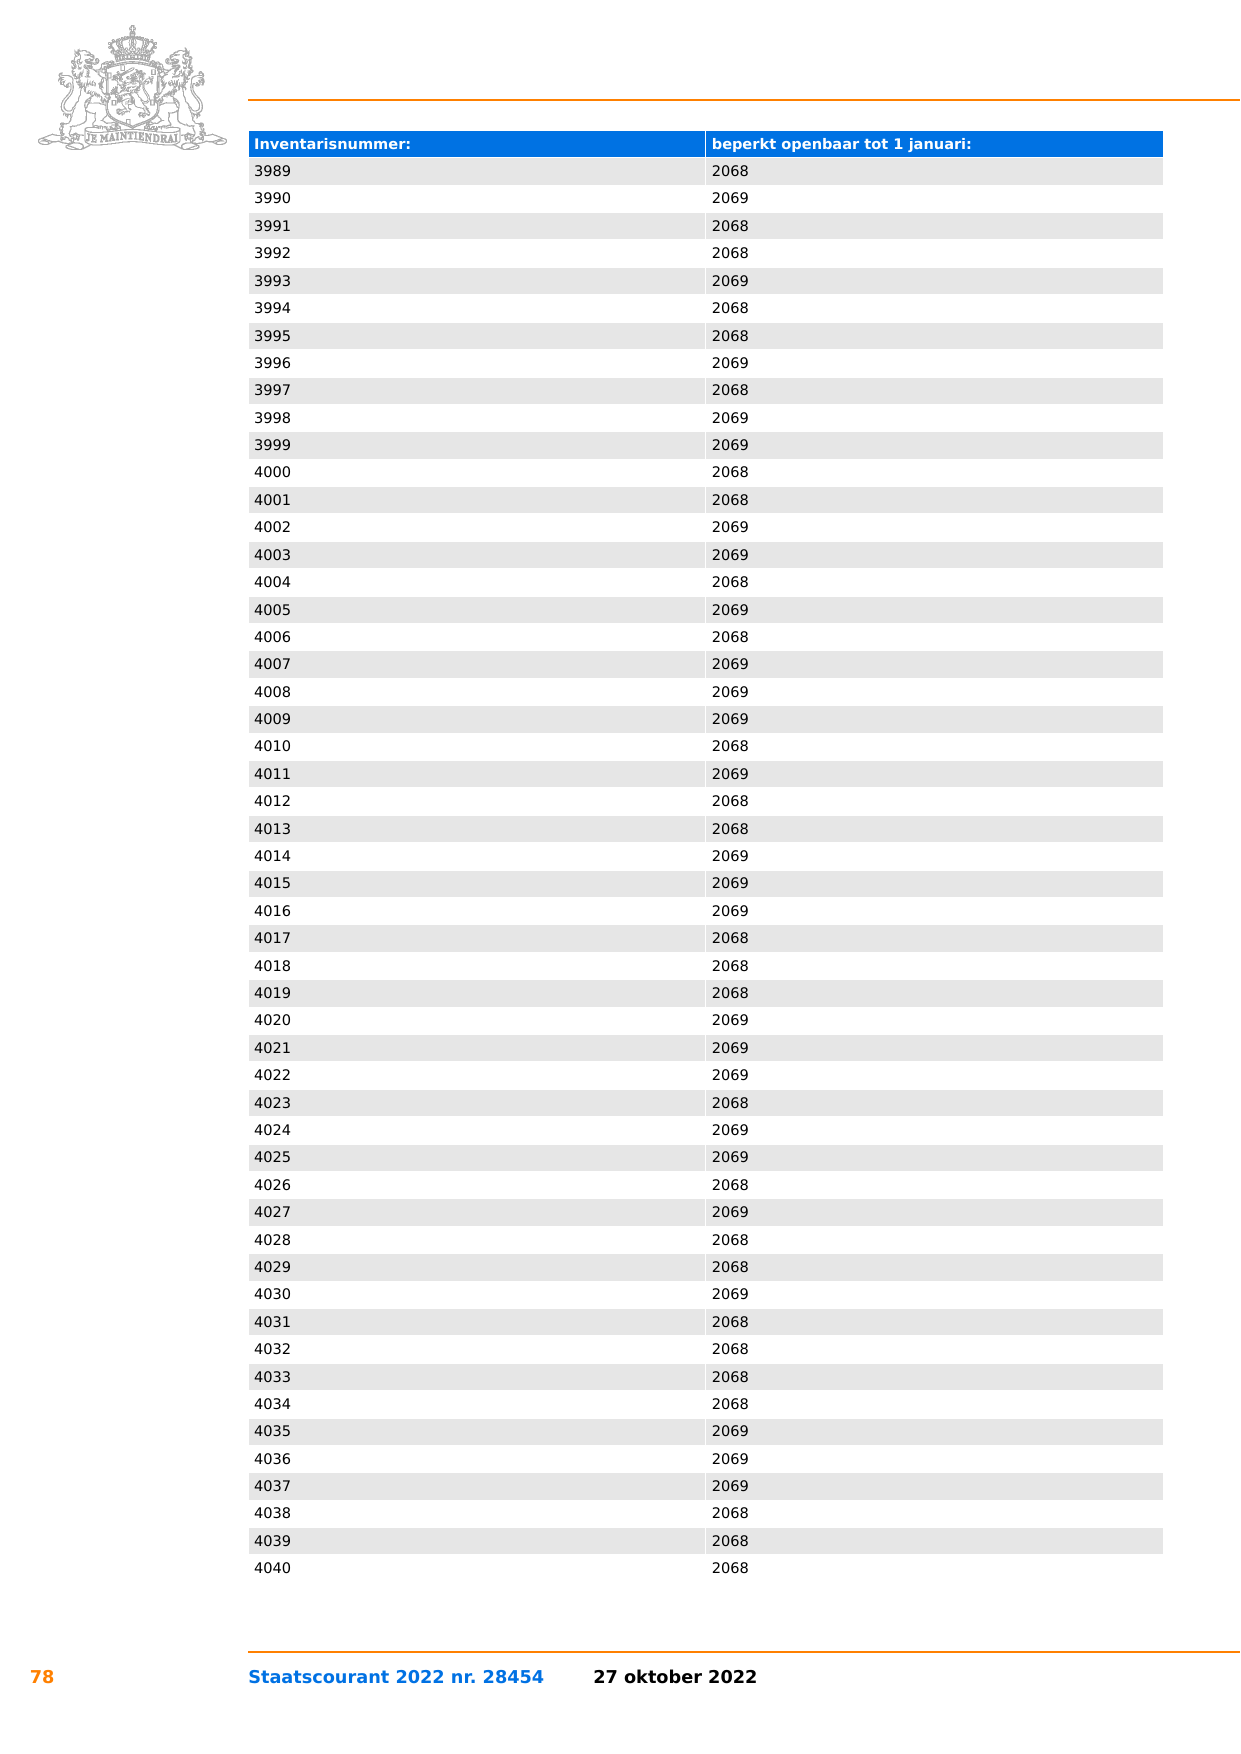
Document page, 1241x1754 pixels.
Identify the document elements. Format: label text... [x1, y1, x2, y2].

table_cell 4000 [249, 460, 705, 486]
table_cell 3992 [249, 241, 705, 267]
table_cell 4019 [249, 980, 705, 1007]
table_cell 3995 [249, 323, 705, 349]
table_cell 4004 [249, 569, 705, 596]
table_cell 4014 [249, 843, 705, 869]
table_cell 4012 [249, 789, 705, 815]
table_cell 2068 [706, 789, 1163, 815]
table_cell 4018 [249, 953, 705, 979]
table_cell 4027 [249, 1199, 705, 1226]
table_cell 4036 [249, 1446, 705, 1472]
table_cell 4035 [249, 1419, 705, 1445]
table_cell 2069 [706, 1419, 1163, 1445]
table_cell 2068 [706, 460, 1163, 486]
table_cell 2069 [706, 1473, 1163, 1500]
table_cell 4001 [249, 487, 705, 513]
table_cell 2068 [706, 1309, 1163, 1335]
table_cell 4040 [249, 1556, 705, 1582]
table_cell 2069 [706, 1117, 1163, 1143]
table_cell 2068 [706, 1501, 1163, 1527]
table_cell 4005 [249, 597, 705, 623]
table_cell 2068 [706, 241, 1163, 267]
table_cell 2068 [706, 925, 1163, 952]
table_cell 4028 [249, 1227, 705, 1253]
picture [38, 25, 227, 150]
table_cell 2069 [706, 1035, 1163, 1061]
table_cell 3993 [249, 268, 705, 294]
table_cell 2069 [706, 515, 1163, 541]
table_cell 4030 [249, 1282, 705, 1308]
table_cell 4022 [249, 1063, 705, 1089]
table_cell 3991 [249, 213, 705, 239]
table_cell 4008 [249, 679, 705, 705]
table_cell 2068 [706, 1254, 1163, 1281]
table_cell 4031 [249, 1309, 705, 1335]
table_cell 4020 [249, 1008, 705, 1034]
table_cell 2069 [706, 268, 1163, 294]
table_cell 4038 [249, 1501, 705, 1527]
table_cell 2068 [706, 953, 1163, 979]
table_cell 3994 [249, 295, 705, 322]
table_cell 2069 [706, 542, 1163, 568]
table_cell 4009 [249, 706, 705, 733]
table_cell 2068 [706, 980, 1163, 1007]
table_cell 2068 [706, 487, 1163, 513]
table_cell 2069 [706, 1199, 1163, 1226]
table_cell 3998 [249, 405, 705, 431]
table_cell 2069 [706, 432, 1163, 459]
table_cell 2068 [706, 213, 1163, 239]
table_cell 2068 [706, 569, 1163, 596]
table_cell 3990 [249, 186, 705, 212]
table_cell 2069 [706, 651, 1163, 678]
table_cell 4015 [249, 871, 705, 897]
table_cell 2068 [706, 1172, 1163, 1198]
table_cell 2069 [706, 1446, 1163, 1472]
table_cell 2068 [706, 323, 1163, 349]
table_cell 4006 [249, 624, 705, 650]
table_cell 4032 [249, 1336, 705, 1363]
table_cell 2068 [706, 624, 1163, 650]
table_cell 4033 [249, 1364, 705, 1390]
table_header beperkt openbaar tot 1 januari: [706, 131, 1163, 157]
table_cell 2068 [706, 1528, 1163, 1554]
table_cell 4011 [249, 761, 705, 787]
table_cell 2069 [706, 1282, 1163, 1308]
table_cell 2068 [706, 1391, 1163, 1417]
table_cell 2069 [706, 186, 1163, 212]
table_cell 3999 [249, 432, 705, 459]
table_cell 2069 [706, 679, 1163, 705]
table_cell 4024 [249, 1117, 705, 1143]
table_cell 2069 [706, 597, 1163, 623]
table_cell 4037 [249, 1473, 705, 1500]
table_cell 2068 [706, 734, 1163, 760]
table_cell 2068 [706, 1364, 1163, 1390]
table_cell 2069 [706, 405, 1163, 431]
table_cell 2069 [706, 871, 1163, 897]
table_cell 4025 [249, 1145, 705, 1171]
table_cell 2068 [706, 1227, 1163, 1253]
table_cell 4021 [249, 1035, 705, 1061]
table_cell 2069 [706, 1008, 1163, 1034]
table_cell 2068 [706, 378, 1163, 404]
table_cell 2068 [706, 295, 1163, 322]
table_cell 4029 [249, 1254, 705, 1281]
table_cell 2068 [706, 1336, 1163, 1363]
table_cell 2068 [706, 816, 1163, 842]
table_cell 2069 [706, 350, 1163, 376]
table_cell 3996 [249, 350, 705, 376]
table_cell 2068 [706, 1090, 1163, 1116]
table_cell 2069 [706, 761, 1163, 787]
table_cell 4016 [249, 898, 705, 924]
table_cell 2069 [706, 1063, 1163, 1089]
table_cell 4002 [249, 515, 705, 541]
table_cell 4026 [249, 1172, 705, 1198]
table_cell 4017 [249, 925, 705, 952]
table_cell 2069 [706, 898, 1163, 924]
table_cell 3997 [249, 378, 705, 404]
table_cell 2069 [706, 706, 1163, 733]
table_cell 4034 [249, 1391, 705, 1417]
table_cell 4003 [249, 542, 705, 568]
table_cell 3989 [249, 158, 705, 185]
table_cell 4010 [249, 734, 705, 760]
table_cell 4039 [249, 1528, 705, 1554]
table_cell 4013 [249, 816, 705, 842]
table_header Inventarisnummer: [249, 131, 705, 157]
table_cell 2069 [706, 1145, 1163, 1171]
table_cell 2068 [706, 158, 1163, 185]
table_cell 2069 [706, 843, 1163, 869]
table_cell 2068 [706, 1556, 1163, 1582]
table_cell 4023 [249, 1090, 705, 1116]
table_cell 4007 [249, 651, 705, 678]
